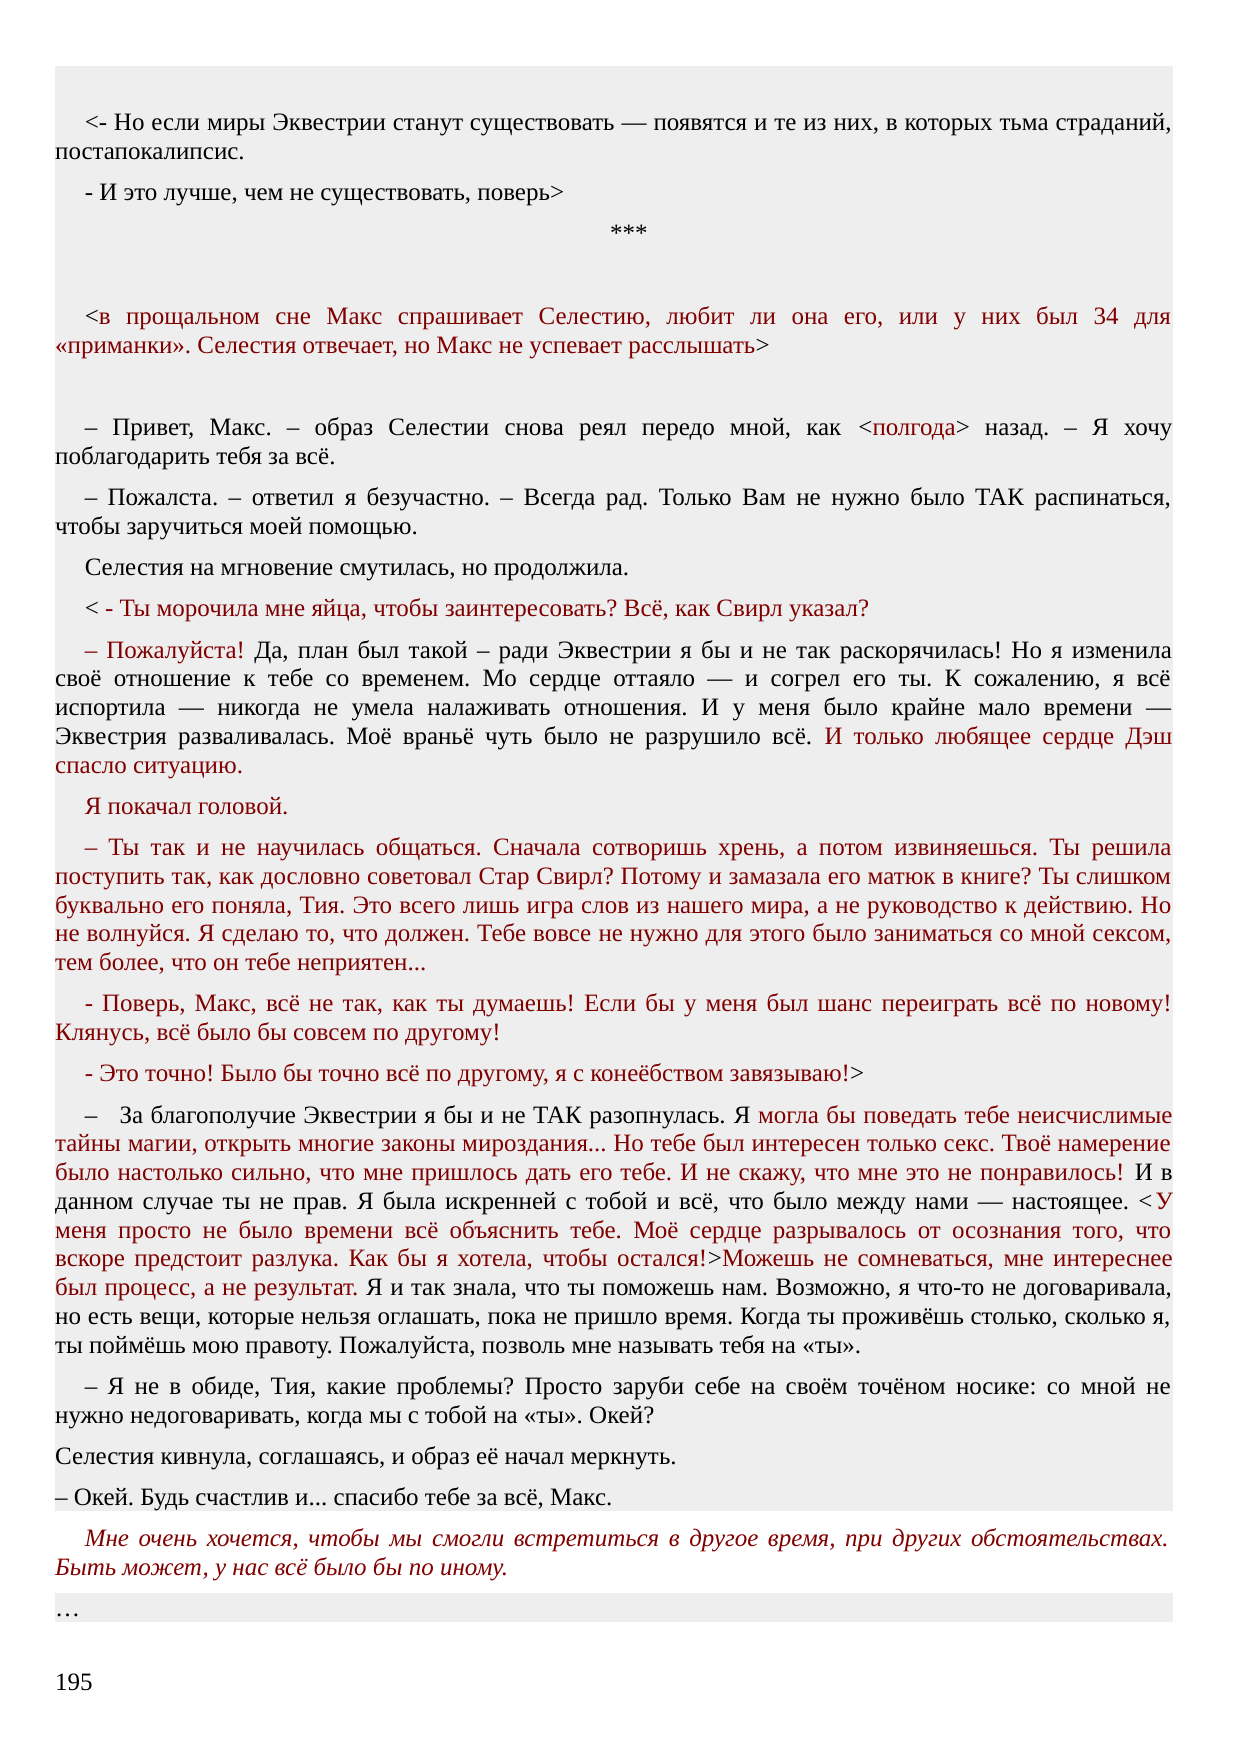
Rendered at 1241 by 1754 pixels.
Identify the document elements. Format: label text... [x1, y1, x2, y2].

text Селестия кивнула, соглашаясь, и образ её начал меркнуть. [55, 1441, 1173, 1470]
text – Окей. Будь счастлив и... спасибо тебе за всё, Макс. [55, 1482, 1173, 1511]
text – Я не в обиде, Тия, какие проблемы? Просто заруби себе на своём точёном носике: со мной не нужно недоговаривать, когда мы с тобой на «ты». Окей? [55, 1371, 1173, 1428]
text – За благополучие Эквестрии я бы и не ТАК разопнулась. Я могла бы поведать тебе неисчислимые тайны магии, открыть многие законы мироздания... Но тебе был интересен только секс. Твоё намерение было настолько сильно, что мне пришлось дать его тебе. И не скажу, что мне это не понравилось! И в данном случае ты не прав. Я была искренней с тобой и всё, что было между нами — настоящее. <У меня просто не было времени всё объяснить тебе. Моё сердце разрывалось от осознания того, что вскоре предстоит разлука. Как бы я хотела, чтобы остался!>Можешь не сомневаться, мне интереснее был процесс, а не результат. Я и так знала, что ты поможешь нам. Возможно, я что-то не договаривала, но есть вещи, которые нельзя оглашать, пока не пришло время. Когда ты проживёшь столько, сколько я, ты поймёшь мою правоту. Пожалуйста, позволь мне называть тебя на «ты». [55, 1100, 1173, 1358]
text – Ты так и не научилась общаться. Сначала сотворишь хрень, а потом извиняешься. Ты решила поступить так, как дословно советовал Стар Свирл? Потому и замазала его матюк в книге? Ты слишком буквально его поняла, Тия. Это всего лишь игра слов из нашего мира, а не руководство к действию. Но не волнуйся. Я сделаю то, что должен. Тебе вовсе не нужно для этого было заниматься со мной сексом, тем более, что он тебе неприятен... [55, 832, 1173, 976]
text … [55, 1593, 1173, 1622]
text Селестия на мгновение смутилась, но продолжила. [55, 552, 1173, 581]
text *** [55, 218, 1173, 247]
text Я покачал головой. [55, 791, 1173, 820]
text Мне очень хочется, чтобы мы смогли встретиться в другое время, при других обстоятельствах. Быть может, у нас всё было бы по иному. [55, 1523, 1173, 1581]
text - И это лучше, чем не существовать, поверь> [55, 177, 1173, 206]
text – Пожалста. – ответил я безучастно. – Всегда рад. Только Вам не нужно было ТАК распинаться, чтобы заручиться моей помощью. [55, 482, 1173, 540]
text - Это точно! Было бы точно всё по другому, я с конеёбством завязываю!> [55, 1058, 1173, 1087]
text – Пожалуйста! Да, план был такой – ради Эквестрии я бы и не так раскорячилась! Но я изменила своё отношение к тебе со временем. Мо сердце оттаяло — и согрел его ты. К сожалению, я всё испортила — никогда не умела налаживать отношения. И у меня было крайне мало времени — Эквестрия разваливалась. Моё враньё чуть было не разрушило всё. И только любящее сердце Дэш спасло ситуацию. [55, 635, 1173, 778]
text <в прощальном сне Макс спрашивает Селестию, любит ли она его, или у них был 34 для «приманки». Селестия отвечает, но Макс не успевает расслышать> [55, 301, 1173, 358]
text < - Ты морочила мне яйца, чтобы заинтересовать? Всё, как Свирл указал? [55, 593, 1173, 622]
text <- Но если миры Эквестрии станут существовать — появятся и те из них, в которых тьма страданий, постапокалипсис. [55, 107, 1173, 165]
text - Поверь, Макс, всё не так, как ты думаешь! Если бы у меня был шанс переиграть всё по новому! Клянусь, всё было бы совсем по другому! [55, 988, 1173, 1046]
text – Привет, Макс. – образ Селестии снова реял передо мной, как <полгода> назад. – Я хочу поблагодарить тебя за всё. [55, 412, 1173, 470]
